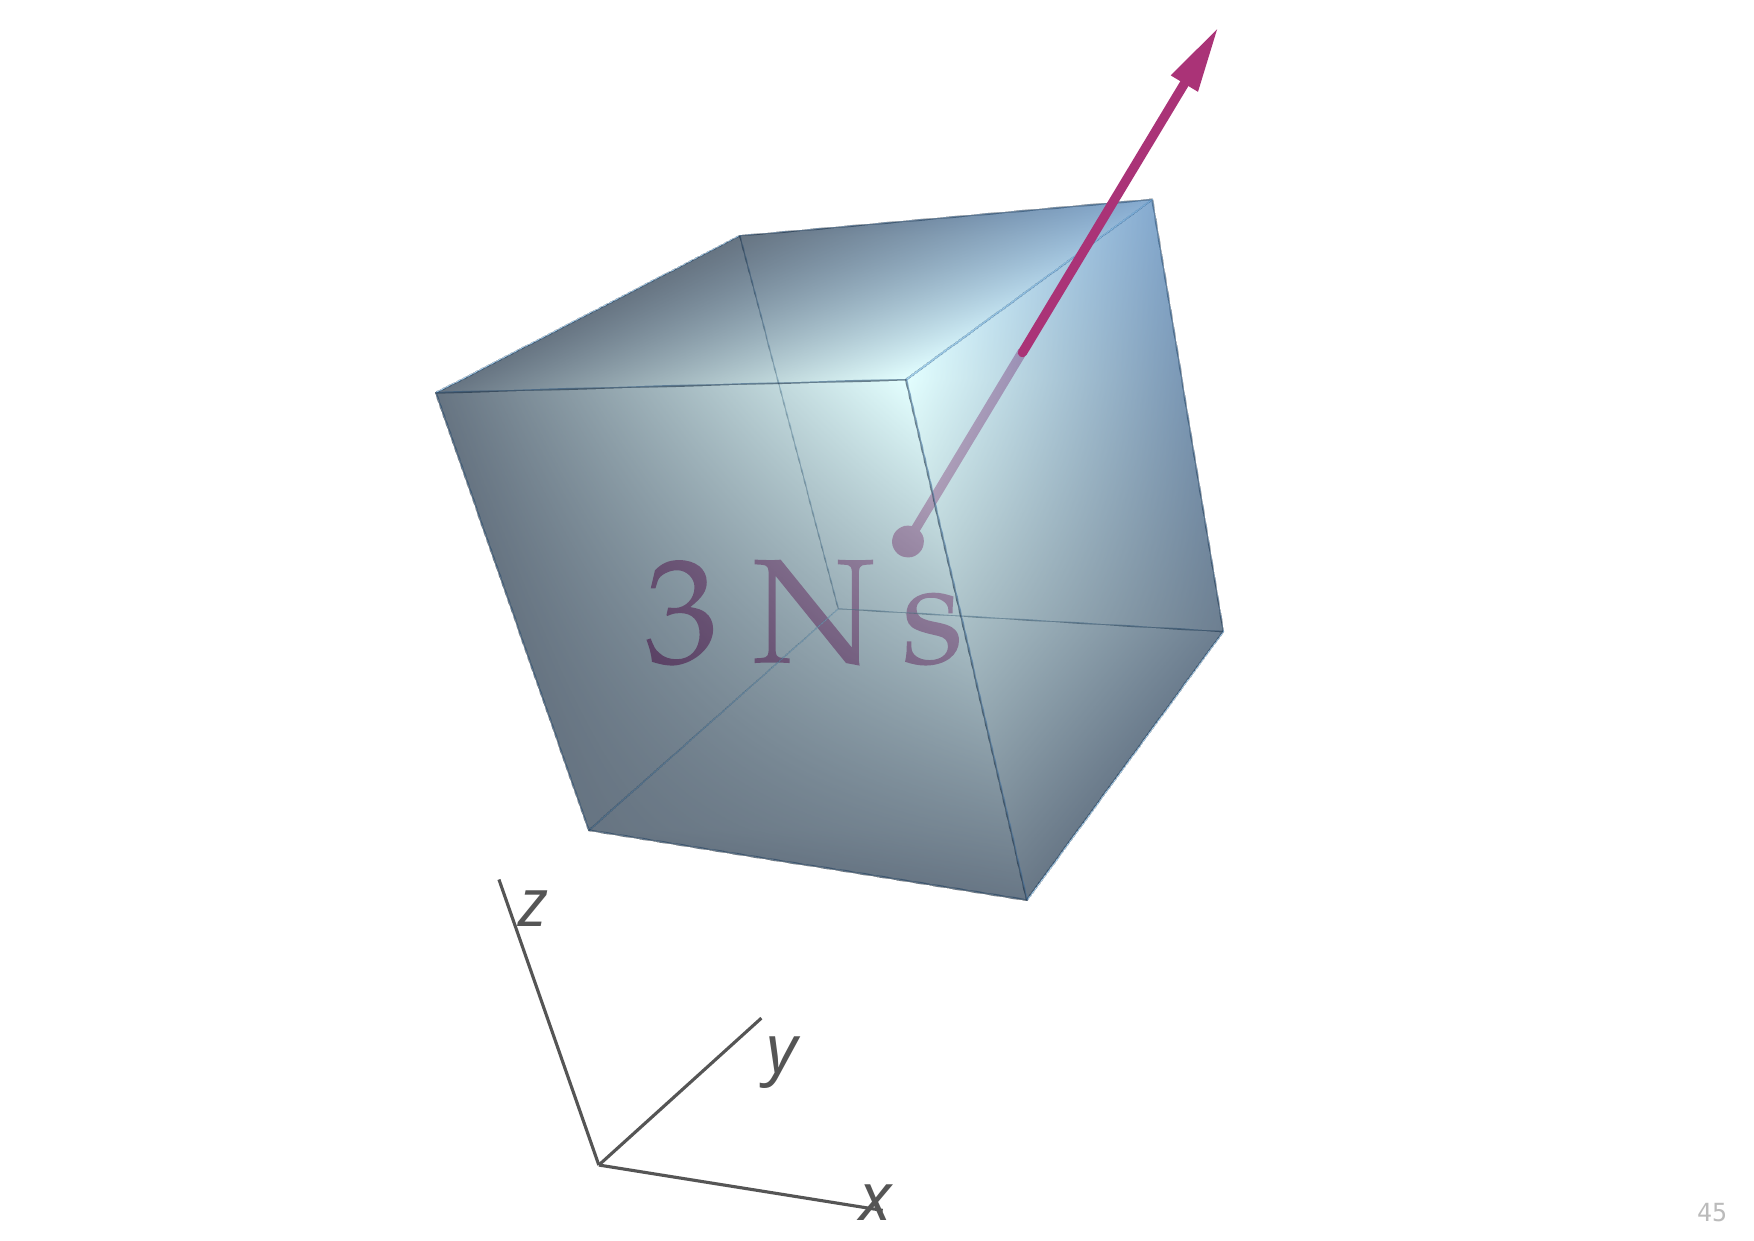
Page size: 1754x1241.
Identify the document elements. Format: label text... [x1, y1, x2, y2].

text_box x [844, 1141, 886, 1224]
text_box z [503, 848, 543, 930]
text_box y [751, 994, 793, 1076]
